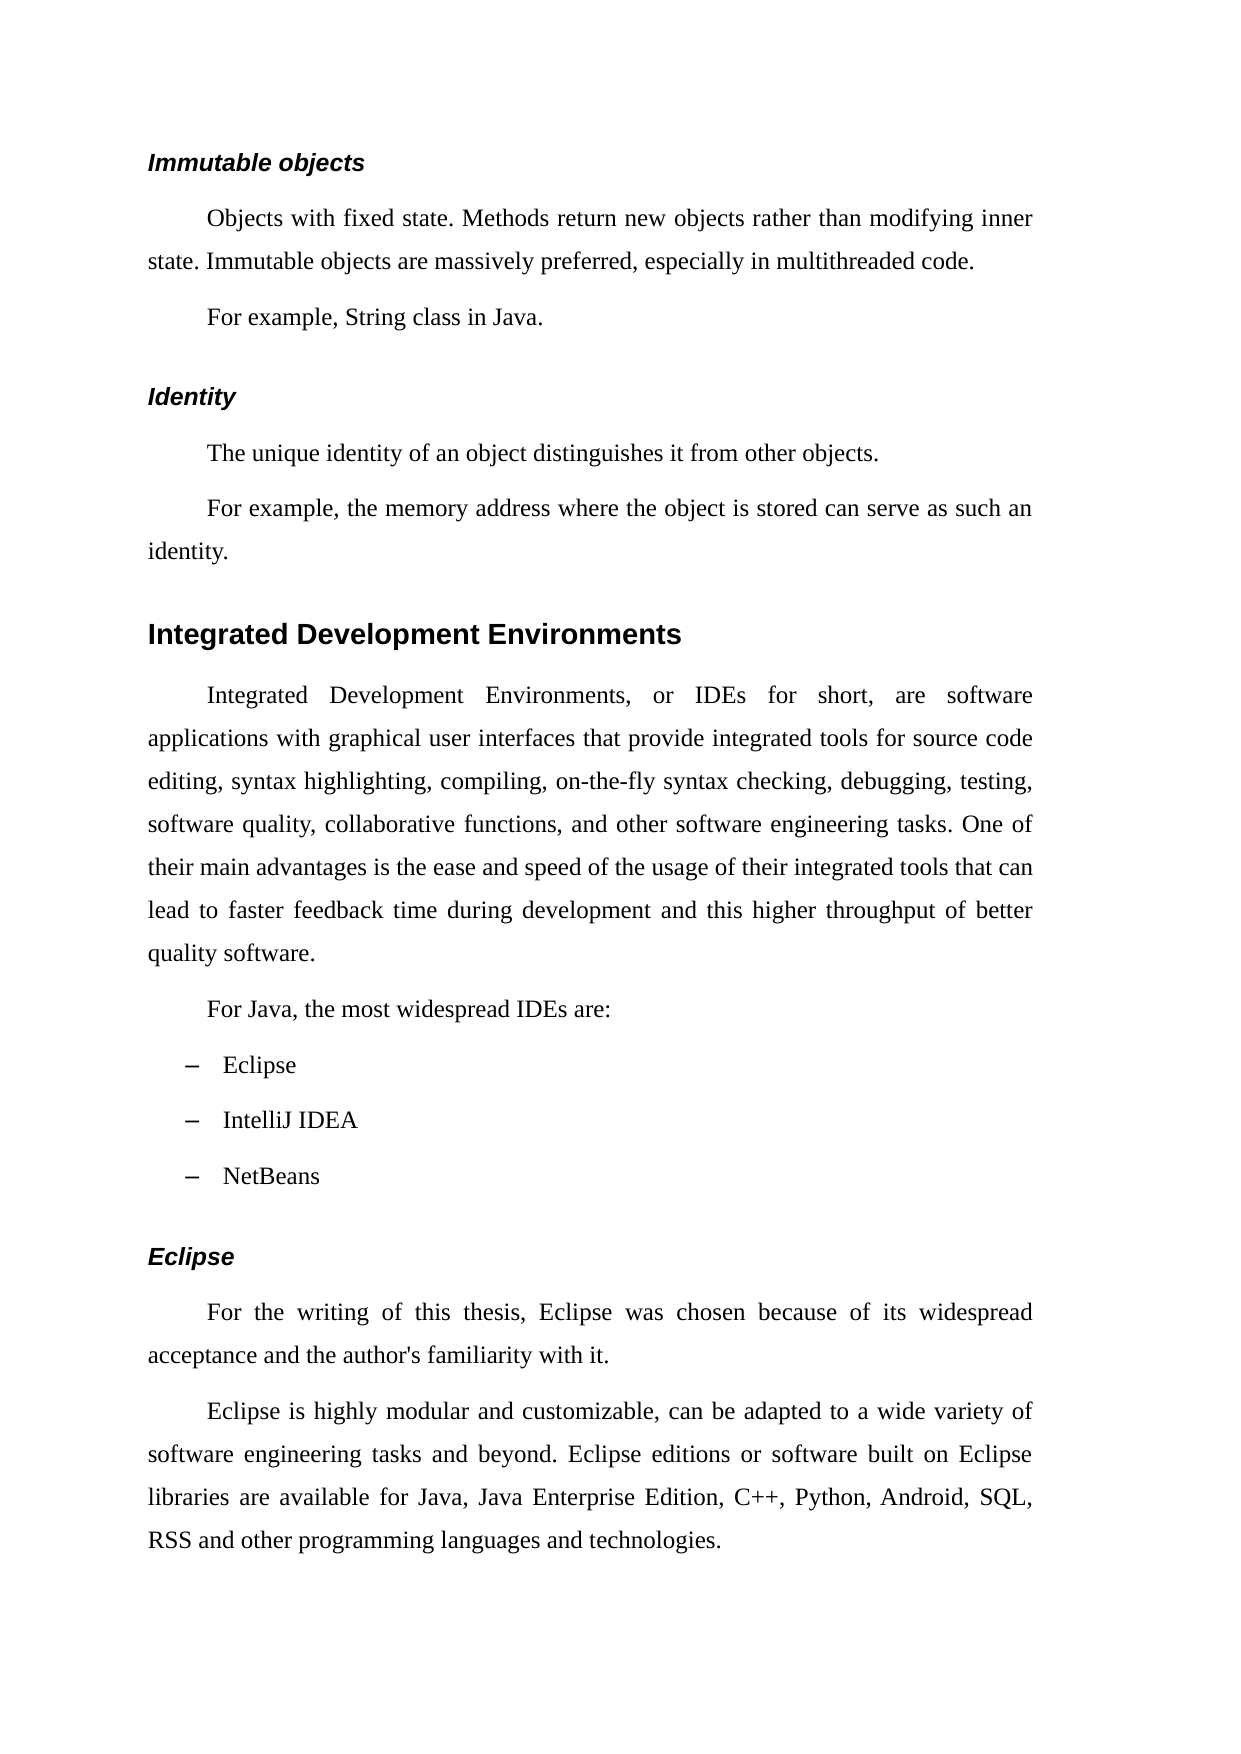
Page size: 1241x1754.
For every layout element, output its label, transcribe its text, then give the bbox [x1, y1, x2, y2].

subtitle Eclipse [148, 1242, 1033, 1270]
text For the writing of this thesis, Eclipse was chosen because of its widespread acceptance and the author's familiarity with it. [148, 1297, 1033, 1369]
subtitle Integrated Development Environments [148, 617, 1033, 651]
subtitle Immutable objects [148, 148, 1033, 176]
list NetBeans [185, 1161, 1033, 1190]
text Eclipse is highly modular and customizable, can be adapted to a wide variety of software engineering tasks and beyond. Eclipse editions or software built on Eclipse libraries are available for Java, Java Enterprise Edition, C++, Python, Android, SQL, RSS and other programming languages and technologies. [148, 1396, 1033, 1554]
text The unique identity of an object distinguishes it from other objects. [148, 438, 1033, 466]
subtitle Identity [148, 382, 1033, 411]
text Integrated Development Environments, or IDEs for short, are software applications with graphical user interfaces that provide integrated tools for source code editing, syntax highlighting, compiling, on-the-fly syntax checking, debugging, testing, software quality, collaborative functions, and other software engineering tasks. One of their main advantages is the ease and speed of the usage of their integrated tools that can lead to faster feedback time during development and this higher throughput of better quality software. [148, 680, 1033, 967]
list Eclipse [185, 1050, 1033, 1078]
list IntelliJ IDEA [185, 1105, 1033, 1134]
text For example, String class in Java. [148, 302, 1033, 330]
text Objects with fixed state. Methods return new objects rather than modifying inner state. Immutable objects are massively preferred, especially in multithreaded code. [148, 203, 1033, 275]
text For Java, the most widespread IDEs are: [148, 994, 1033, 1023]
text For example, the memory address where the object is stored can serve as such an identity. [148, 493, 1033, 565]
